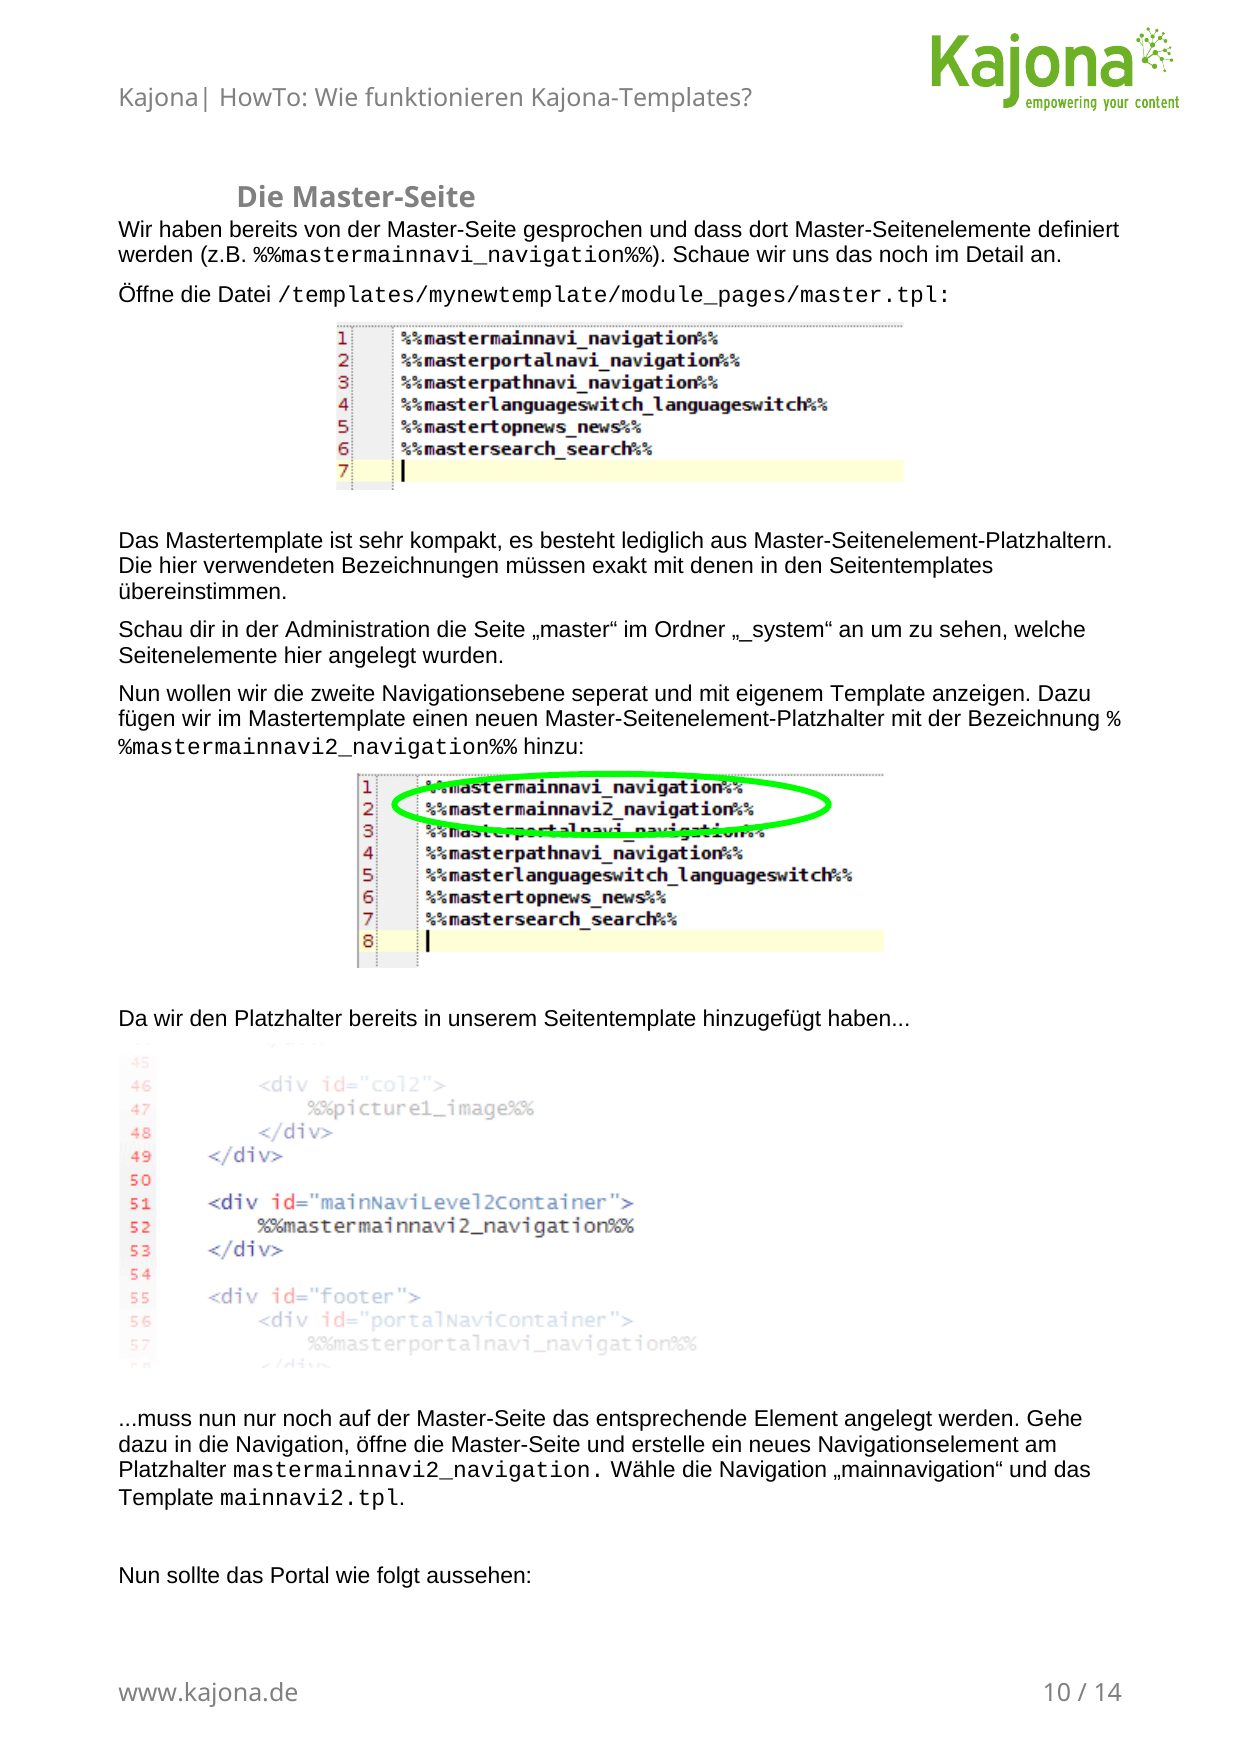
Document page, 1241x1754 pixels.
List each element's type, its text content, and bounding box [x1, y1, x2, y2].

subtitle Die Master-Seite [118, 177, 1122, 216]
text Nun wollen wir die zweite Navigationsebene seperat und mit eigenem Template anzeigen. Dazu fügen wir im Mastertemplate einen neuen Master-Seitenelement-Platzhalter mit der Bezeichnung %%mastermainnavi2_navigation%% hinzu: [118, 681, 1122, 761]
text ...muss nun nur noch auf der Master-Seite das entsprechende Element angelegt werden. Gehe dazu in die Navigation, öffne die Master-Seite und erstelle ein neues Navigationselement am Platzhalter mastermainnavi2_navigation. Wähle die Navigation „mainnavigation“ und das Template mainnavi2.tpl. [118, 1406, 1122, 1512]
text Schau dir in der Administration die Seite „master“ im Ordner „_system“ an um zu sehen, welche Seitenelemente hier angelegt wurden. [118, 617, 1122, 668]
picture [336, 322, 904, 490]
text Wir haben bereits von der Master-Seite gesprochen und dass dort Master-Seitenelemente definiert werden (z.B. %%mastermainnavi_navigation%%). Schaue wir uns das noch im Detail an. [118, 216, 1122, 269]
picture [356, 773, 884, 968]
picture [119, 1043, 809, 1368]
picture [398, 777, 825, 832]
text Nun sollte das Portal wie folgt aussehen: [118, 1563, 1122, 1588]
text Das Mastertemplate ist sehr kompakt, es besteht lediglich aus Master-Seitenelement-Platzhaltern. Die hier verwendeten Bezeichnungen müssen exakt mit denen in den Seitentemplates übereinstimmen. [118, 527, 1122, 604]
text Da wir den Platzhalter bereits in unserem Seitentemplate hinzugefügt haben... [118, 1006, 1122, 1031]
text Öffne die Datei /templates/mynewtemplate/module_pages/master.tpl: [118, 282, 1122, 309]
